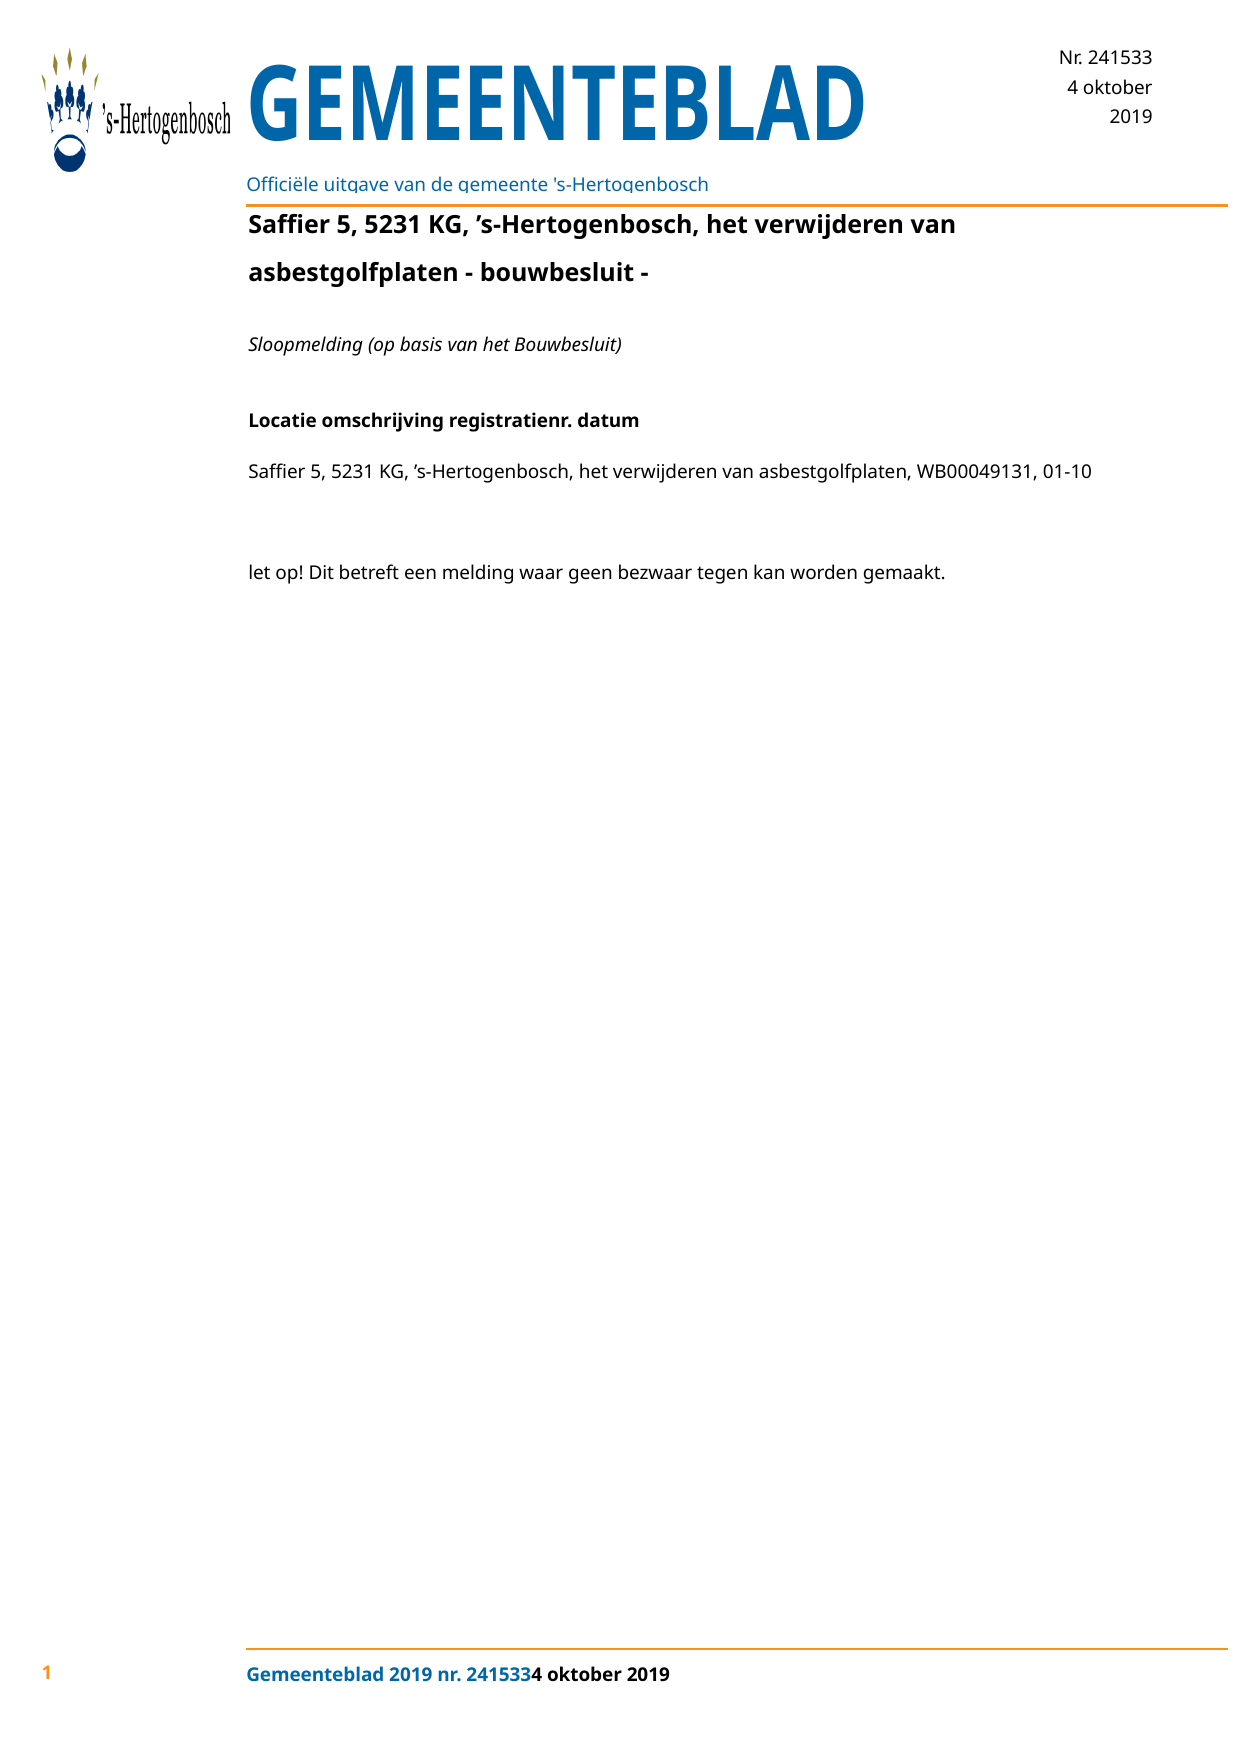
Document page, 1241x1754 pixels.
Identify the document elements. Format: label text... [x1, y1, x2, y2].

picture [41, 47, 231, 172]
text Sloopmelding (op basis van het Bouwbesluit) [248, 331, 1152, 357]
text Saffier 5, 5231 KG, ’s-Hertogenbosch, het verwijderen van asbestgolfplaten - bouwbesluit - [248, 207, 1152, 288]
text Saffier 5, 5231 KG, ’s-Hertogenbosch, het verwijderen van asbestgolfplaten, WB00049131, 01-10 [248, 458, 1152, 484]
text let op! Dit betreft een melding waar geen bezwaar tegen kan worden gemaakt. [248, 559, 1152, 584]
text Locatie omschrijving registratienr. datum [248, 408, 1152, 433]
